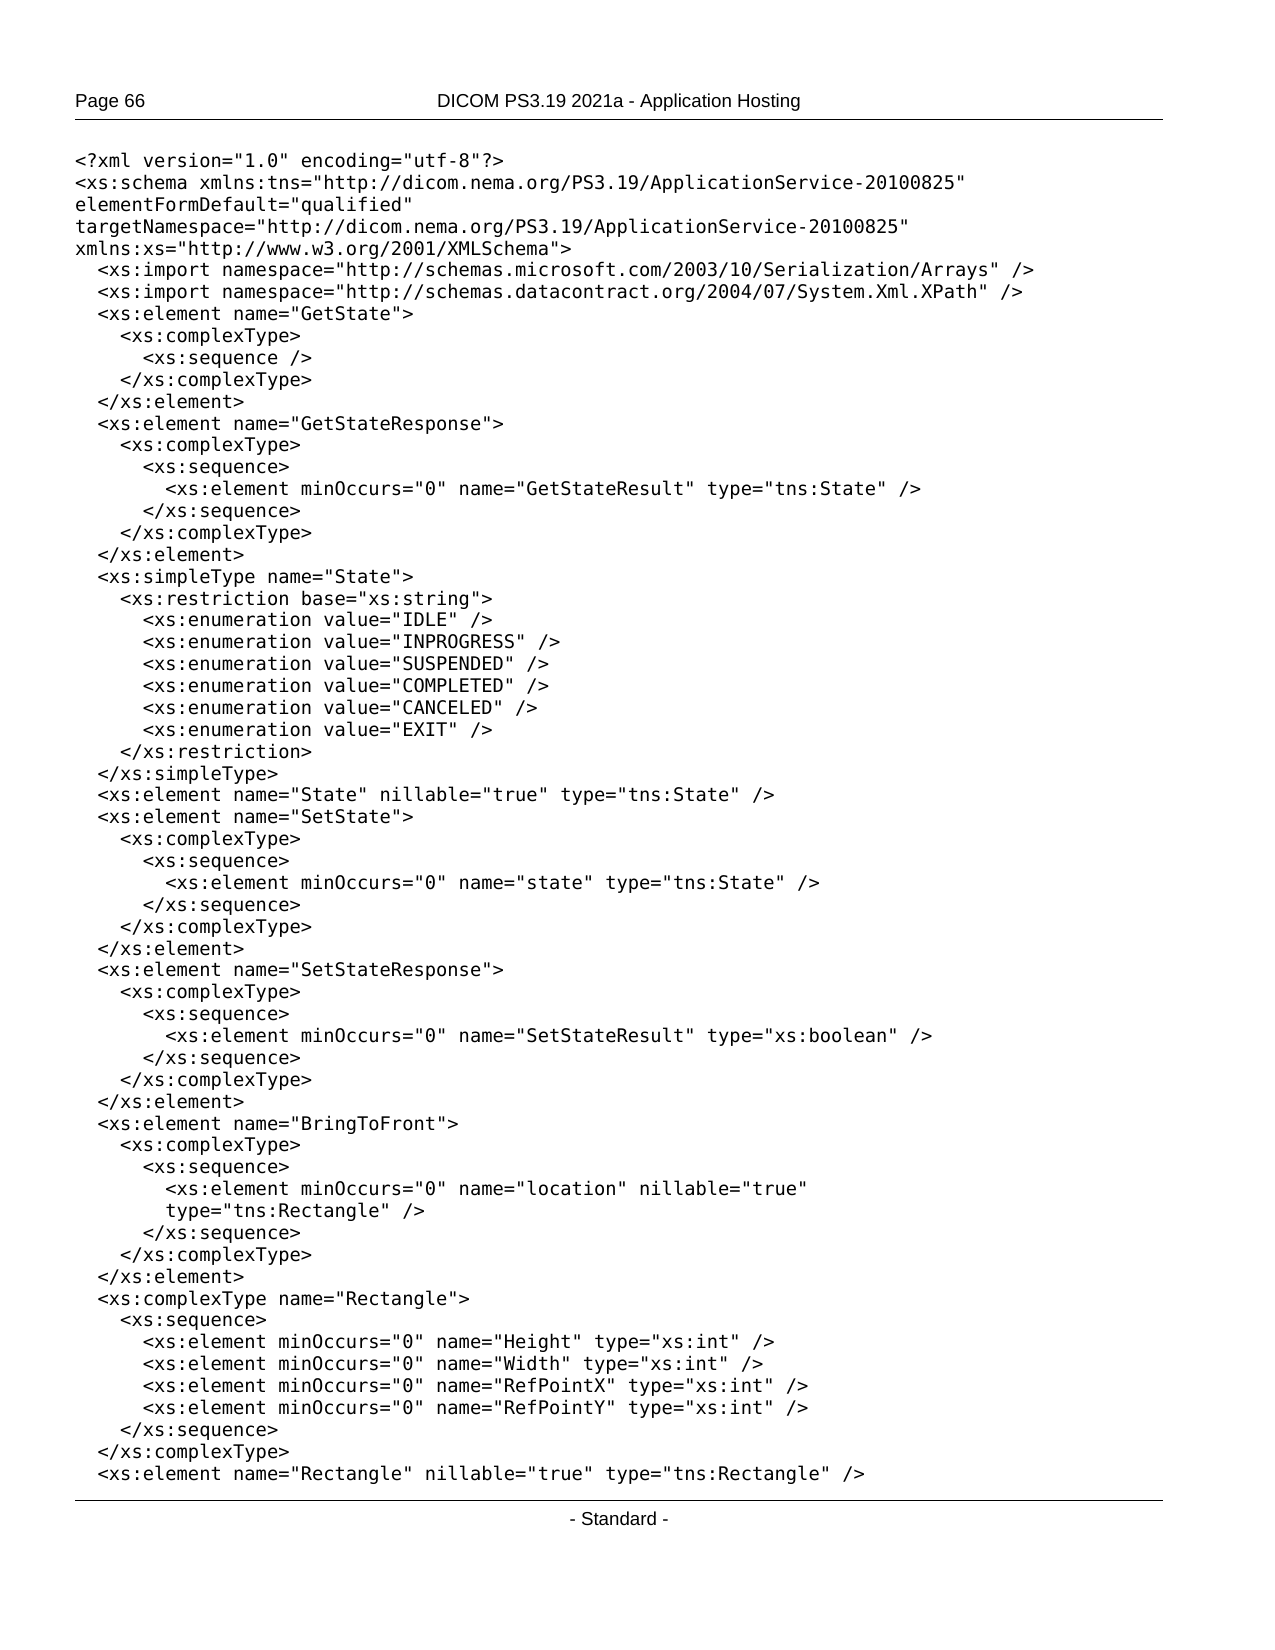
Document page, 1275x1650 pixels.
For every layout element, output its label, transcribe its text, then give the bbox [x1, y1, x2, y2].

text <?xml version="1.0" encoding="utf-8"?> <xs:schema xmlns:tns="http://dicom.nema.org/PS3.19/ApplicationService-20100825" elementFormDefault="qualified" targetNamespace="http://dicom.nema.org/PS3.19/ApplicationService-20100825" xmlns:xs="http://www.w3.org/2001/XMLSchema"> <xs:import namespace="http://schemas.microsoft.com/2003/10/Serialization/Arrays" /> <xs:import namespace="http://schemas.datacontract.org/2004/07/System.Xml.XPath" /> <xs:element name="GetState"> <xs:complexType> <xs:sequence /> </xs:complexType> </xs:element> <xs:element name="GetStateResponse"> <xs:complexType> <xs:sequence> <xs:element minOccurs="0" name="GetStateResult" type="tns:State" /> </xs:sequence> </xs:complexType> </xs:element> <xs:simpleType name="State"> <xs:restriction base="xs:string"> <xs:enumeration value="IDLE" /> <xs:enumeration value="INPROGRESS" /> <xs:enumeration value="SUSPENDED" /> <xs:enumeration value="COMPLETED" /> <xs:enumeration value="CANCELED" /> <xs:enumeration value="EXIT" /> </xs:restriction> </xs:simpleType> <xs:element name="State" nillable="true" type="tns:State" /> <xs:element name="SetState"> <xs:complexType> <xs:sequence> <xs:element minOccurs="0" name="state" type="tns:State" /> </xs:sequence> </xs:complexType> </xs:element> <xs:element name="SetStateResponse"> <xs:complexType> <xs:sequence> <xs:element minOccurs="0" name="SetStateResult" type="xs:boolean" /> </xs:sequence> </xs:complexType> </xs:element> <xs:element name="BringToFront"> <xs:complexType> <xs:sequence> <xs:element minOccurs="0" name="location" nillable="true" type="tns:Rectangle" /> </xs:sequence> </xs:complexType> </xs:element> <xs:complexType name="Rectangle"> <xs:sequence> <xs:element minOccurs="0" name="Height" type="xs:int" /> <xs:element minOccurs="0" name="Width" type="xs:int" /> <xs:element minOccurs="0" name="RefPointX" type="xs:int" /> <xs:element minOccurs="0" name="RefPointY" type="xs:int" /> </xs:sequence> </xs:complexType> <xs:element name="Rectangle" nillable="true" type="tns:Rectangle" /> [75, 150, 1162, 1484]
